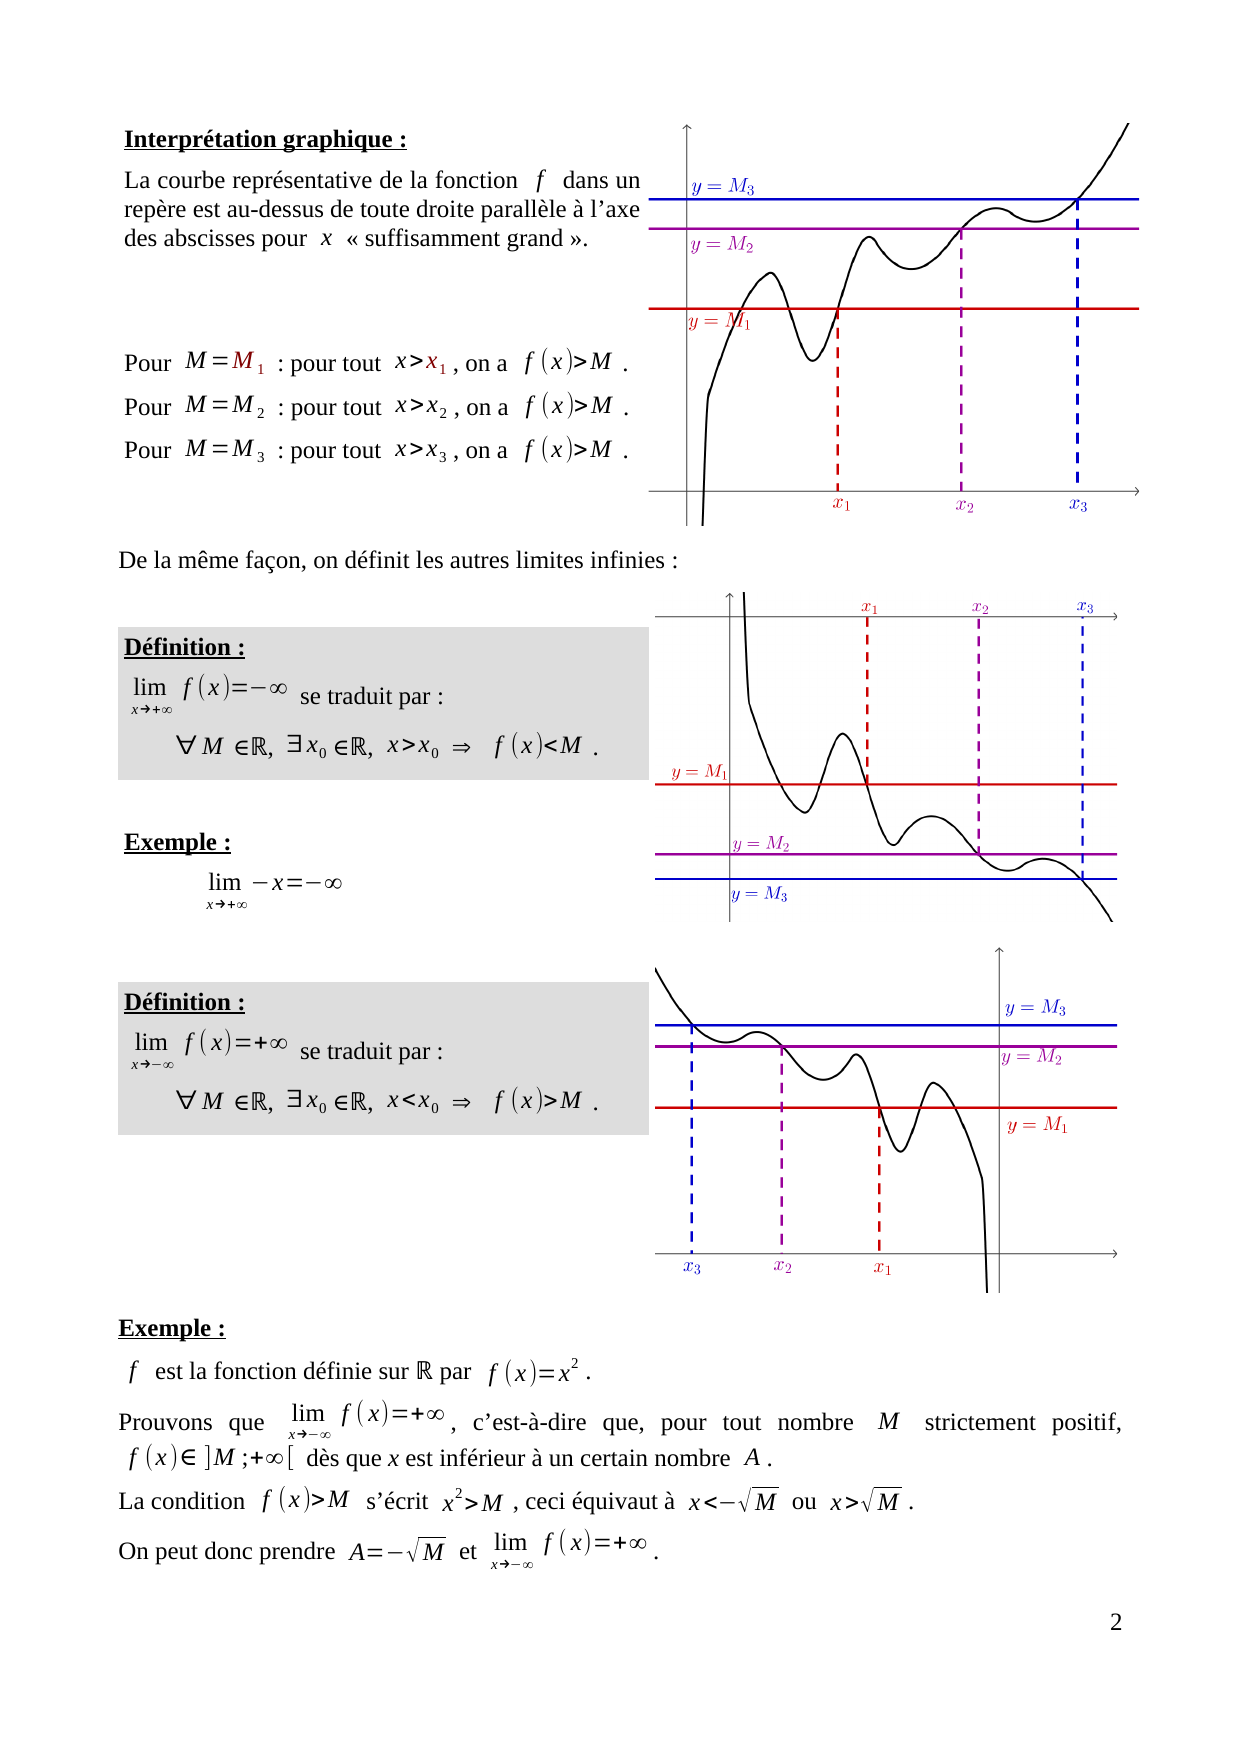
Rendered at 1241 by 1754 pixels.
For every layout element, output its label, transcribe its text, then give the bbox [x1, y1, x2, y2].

table_header Interprétation graphique : La courbe représentative de la fonction dans un repère est au-dessus de toute droite parallèle à l’axe des abscisses pour « suffisamment grand ». Pour : pour tout , on a . Pour : pour tout , on a . Pour : pour tout , on a . [118, 118, 646, 545]
text Exemple : [118, 1313, 1122, 1342]
table_cell [649, 941, 1123, 1313]
table_header [649, 587, 1123, 941]
text est la fonction définie sur ℝ par . [118, 1354, 1122, 1387]
text On peut donc prendre et . [118, 1528, 1122, 1573]
text Prouvons que , c’est-à-dire que, pour tout nombre strictement positif, dès que x est inférieur à un certain nombre . [118, 1399, 1122, 1472]
table_cell Définition : se traduit par : ∈ℝ, ∈ℝ, ⇒ . [118, 627, 649, 780]
table_cell [118, 941, 649, 982]
text De la même façon, on définit les autres limites infinies : [118, 545, 1122, 574]
table_cell [118, 1135, 649, 1313]
table_header [118, 587, 649, 627]
table_cell Exemple : [118, 780, 649, 941]
text La condition s’écrit , ceci équivaut à ou . [118, 1484, 1122, 1516]
table_header [646, 118, 1123, 545]
table_cell Définition : se traduit par : ∈ℝ, ∈ℝ, ⇒ . [118, 982, 649, 1135]
